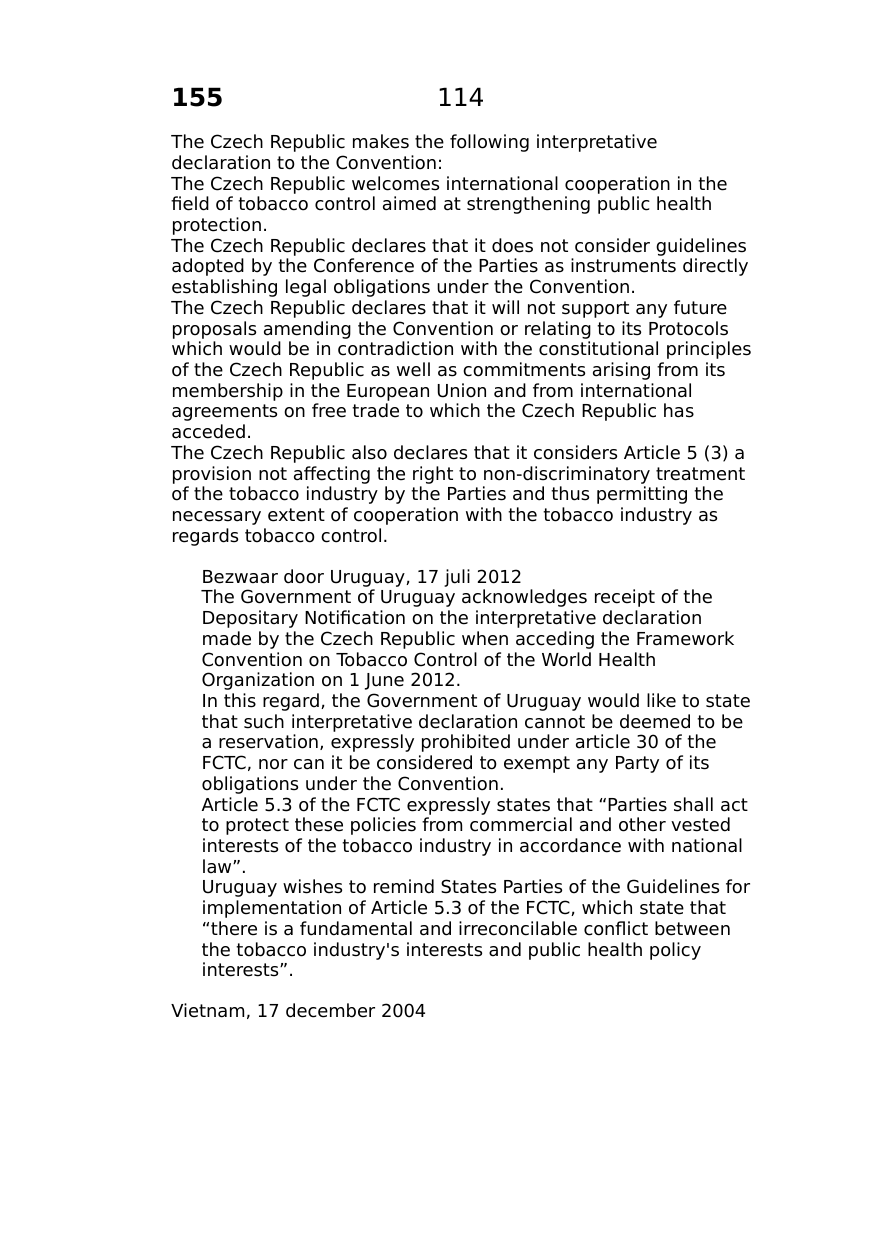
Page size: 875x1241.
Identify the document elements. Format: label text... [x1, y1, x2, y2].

text The Czech Republic makes the following interpretative declaration to the Convention: [171, 132, 756, 173]
text Vietnam, 17 december 2004 [171, 1001, 756, 1022]
text Uruguay wishes to remind States Parties of the Guidelines for implementation of Article 5.3 of the FCTC, which state that “there is a fundamental and irreconcilable conflict between the tobacco industry's interests and public health policy interests”. [201, 877, 756, 981]
text The Czech Republic also declares that it considers Article 5 (3) a provision not affecting the right to non-discriminatory treatment of the tobacco industry by the Parties and thus permitting the necessary extent of cooperation with the tobacco industry as regards tobacco control. [171, 443, 756, 546]
text Bezwaar door Uruguay, 17 juli 2012 [201, 566, 756, 587]
text In this regard, the Government of Uruguay would like to state that such interpretative declaration cannot be deemed to be a reservation, expressly prohibited under article 30 of the FCTC, nor can it be considered to exempt any Party of its obligations under the Convention. [201, 691, 756, 794]
text Article 5.3 of the FCTC expressly states that “Parties shall act to protect these policies from commercial and other vested interests of the tobacco industry in accordance with national law”. [201, 794, 756, 877]
text The Czech Republic welcomes international cooperation in the field of tobacco control aimed at strengthening public health protection. [171, 173, 756, 236]
text The Government of Uruguay acknowledges receipt of the Depositary Notification on the interpretative declaration made by the Czech Republic when acceding the Framework Convention on Tobacco Control of the World Health Organization on 1 June 2012. [201, 587, 756, 691]
text The Czech Republic declares that it will not support any future proposals amending the Convention or relating to its Protocols which would be in contradiction with the constitutional principles of the Czech Republic as well as commitments arising from its membership in the European Union and from international agreements on free trade to which the Czech Republic has acceded. [171, 298, 756, 443]
text The Czech Republic declares that it does not consider guidelines adopted by the Conference of the Parties as instruments directly establishing legal obligations under the Convention. [171, 236, 756, 298]
